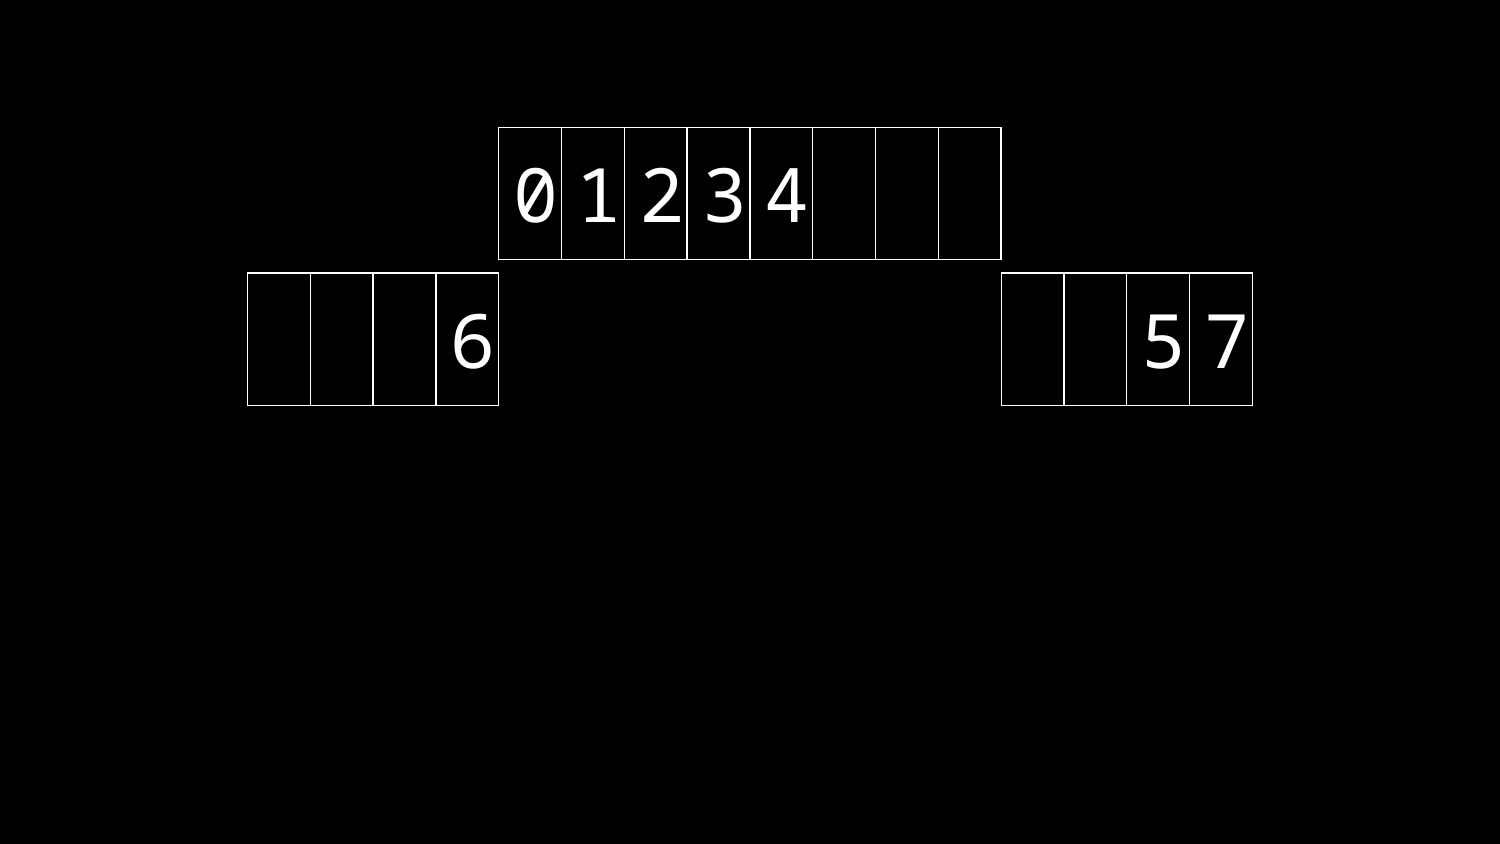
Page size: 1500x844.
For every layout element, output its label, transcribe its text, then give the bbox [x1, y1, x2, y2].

table_header 0 [499, 128, 561, 259]
table_header [248, 274, 310, 405]
table_header 4 [751, 128, 812, 259]
table_header [813, 128, 875, 259]
table_header 2 [625, 128, 686, 259]
table_header [311, 274, 372, 405]
table_header 3 [688, 128, 749, 259]
table_header 7 [1190, 274, 1252, 405]
table_header 5 [1127, 274, 1189, 405]
table_header [1065, 274, 1126, 405]
table_header [876, 128, 938, 259]
table_header [939, 128, 1000, 259]
table_header [374, 274, 435, 405]
table_header [1002, 274, 1063, 405]
table_header 6 [437, 274, 498, 405]
table_header 1 [562, 128, 624, 259]
